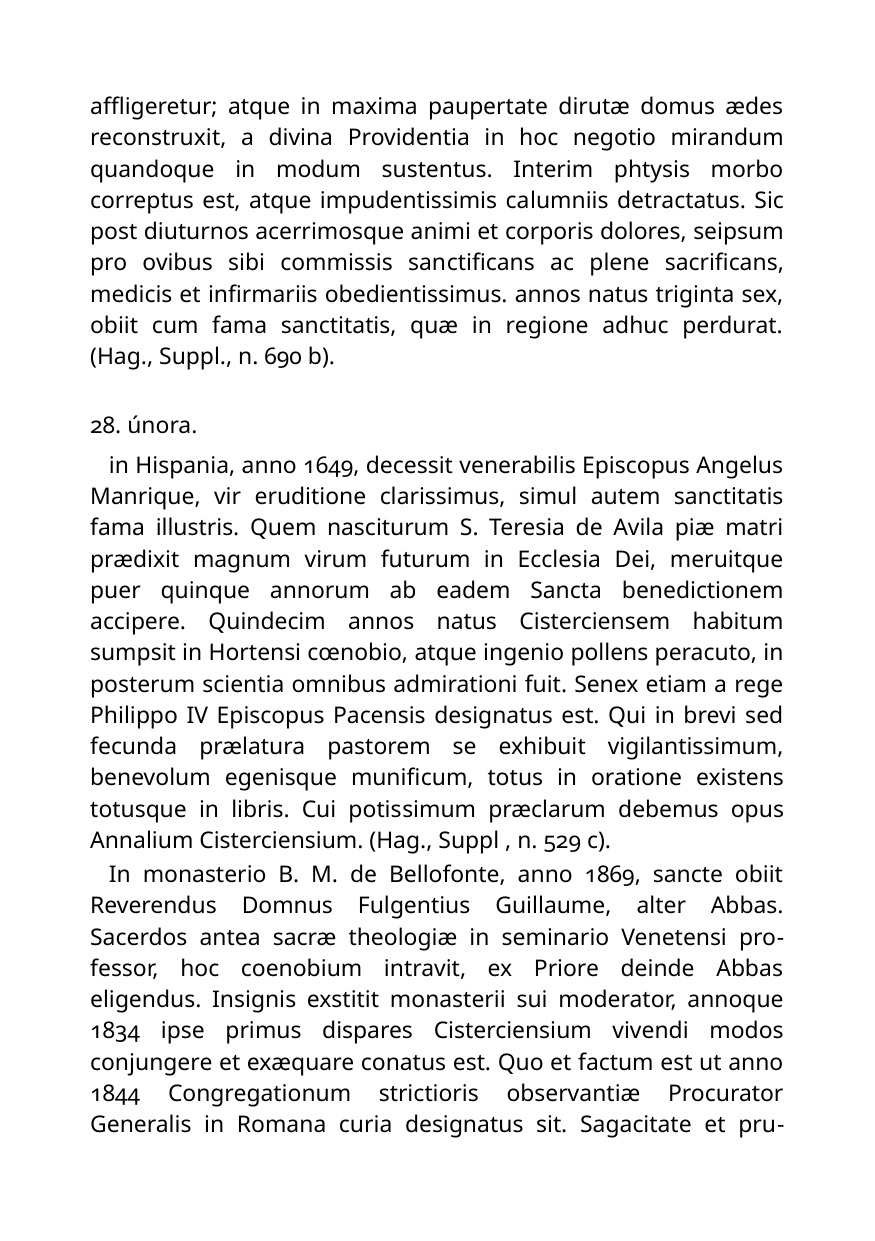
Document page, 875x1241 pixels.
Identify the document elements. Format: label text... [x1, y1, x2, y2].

text 28. února. [90, 408, 784, 440]
text affligeretur; atque in maxima paupertate dirutæ domus ædes reconstruxit, a divina Providentia in hoc negotio mirandum quandoque in modum sustentus. Interim phtysis morbo correptus est, atque impudentissimis ca­lumniis detractatus. Sic post diuturnos acerrimosque animi et corporis dolores, seipsum pro ovibus sibi commissis san­ctificans ac plene sacrificans, medicis et infirmariis obedientissimus. annos natus triginta sex, obiit cum fama sanctitatis, quæ in regione adhuc perdurat. (Hag., Suppl., n. 690 b). [90, 90, 784, 371]
text in Hispania, anno 1649, decessit venerabilis Episcopus Angelus Manrique, vir eruditione clarissimus, simul autem sanctitatis fama illustris. Quem nasciturum S. Teresia de Avila piæ matri prædixit magnum virum futurum in Ecclesia Dei, meruitque puer quinque annorum ab eadem Sancta benedictionem accipere. Quindecim annos natus Cisterciensem habitum sumpsit in Hortensi cœnobio, atque ingenio pollens peracuto, in posterum scientia omnibus admirationi fuit. Senex etiam a rege Philippo IV Episcopus Pacensis designatus est. Qui in brevi sed fecunda prælatura pastorem se exhibuit vigilantissimum, benevolum egenisque munifi­cum, totus in oratione existens totusque in libris. Cui potis­simum præclarum debemus opus Annalium Cisterciensium. (Hag., Suppl , n. 529 c). [90, 449, 784, 855]
text In monasterio B. M. de Bellofonte, anno 1869, sancte obiit Reverendus Domnus Fulgentius Guillaume, alter Abbas. Sacerdos antea sacræ theologiæ in seminario Venetensi pro­fessor, hoc coenobium intravit, ex Priore deinde Abbas eligendus. Insignis exstitit monasterii sui moderator, annoque 1834 ipse primus dispares Cisterciensium vivendi modos conjungere et exæquare conatus est. Quo et factum est ut anno 1844 Congregationum strictioris observantiæ Procurator Generalis in Romana curia designatus sit. Sagacitate et pru­ [90, 858, 784, 1139]
